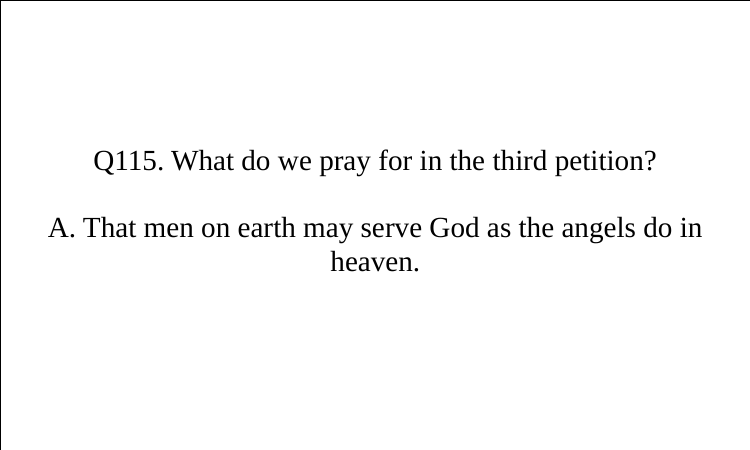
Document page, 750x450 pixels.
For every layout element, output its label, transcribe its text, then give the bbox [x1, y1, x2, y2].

text Q115. What do we pray for in the third petition? A. That men on earth may serve God as the angels do in heaven. [1, 9, 750, 277]
